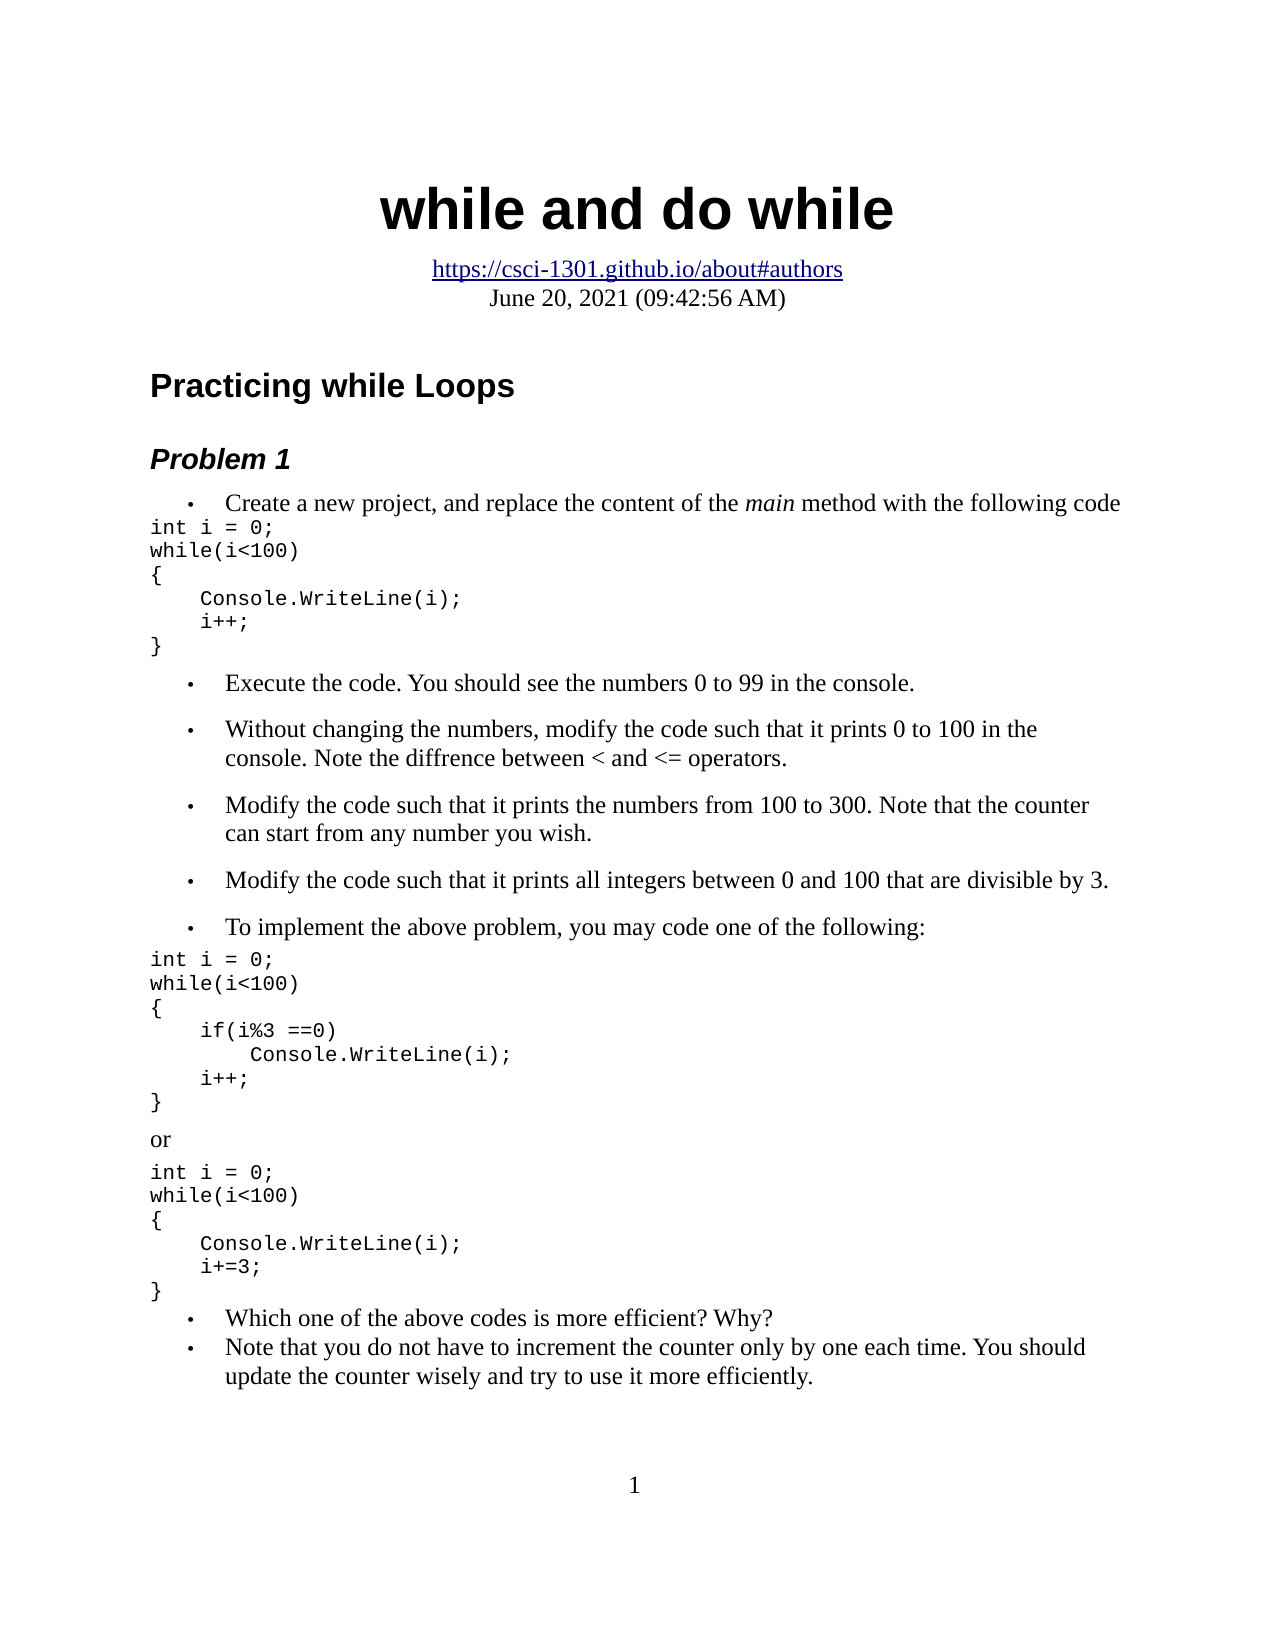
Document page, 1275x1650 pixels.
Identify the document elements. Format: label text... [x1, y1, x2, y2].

text int i = 0; [150, 517, 1125, 540]
title while and do while [150, 175, 1125, 242]
text { [150, 1209, 1125, 1233]
list Create a new project, and replace the content of the main method with the following code [187, 488, 1125, 517]
text i+=3; [150, 1256, 1125, 1280]
list Modify the code such that it prints all integers between 0 and 100 that are divisible by 3. [187, 865, 1125, 894]
text if(i%3 ==0) [150, 1020, 1125, 1044]
text i++; [150, 1068, 1125, 1091]
text { [150, 997, 1125, 1020]
text while(i<100) [150, 1185, 1125, 1209]
text while(i<100) [150, 540, 1125, 564]
list Without changing the numbers, modify the code such that it prints 0 to 100 in the console. Note the diffrence between < and <= operators. [187, 714, 1125, 772]
list Which one of the above codes is more efficient? Why? [187, 1303, 1125, 1332]
text i++; [150, 611, 1125, 635]
text while(i<100) [150, 973, 1125, 997]
text { [150, 564, 1125, 588]
list Note that you do not have to increment the counter only by one each time. You should update the counter wisely and try to use it more efficiently. [187, 1332, 1125, 1390]
text June 20, 2021 (09:42:56 AM) [150, 283, 1125, 312]
subtitle Problem 1 [150, 442, 1125, 476]
list To implement the above problem, you may code one of the following: [187, 912, 1125, 941]
text or [150, 1124, 1125, 1153]
list Execute the code. You should see the numbers 0 to 99 in the console. [187, 668, 1125, 696]
text } [150, 1091, 1125, 1115]
text Console.WriteLine(i); [150, 588, 1125, 611]
text int i = 0; [150, 1162, 1125, 1185]
list Modify the code such that it prints the numbers from 100 to 300. Note that the counter can start from any number you wish. [187, 790, 1125, 847]
text } [150, 635, 1125, 659]
text } [150, 1280, 1125, 1303]
text int i = 0; [150, 949, 1125, 973]
text Console.WriteLine(i); [150, 1233, 1125, 1256]
text https://csci-1301.github.io/about#authors [150, 254, 1125, 283]
text Console.WriteLine(i); [150, 1044, 1125, 1068]
subtitle Practicing while Loops [150, 366, 1125, 404]
